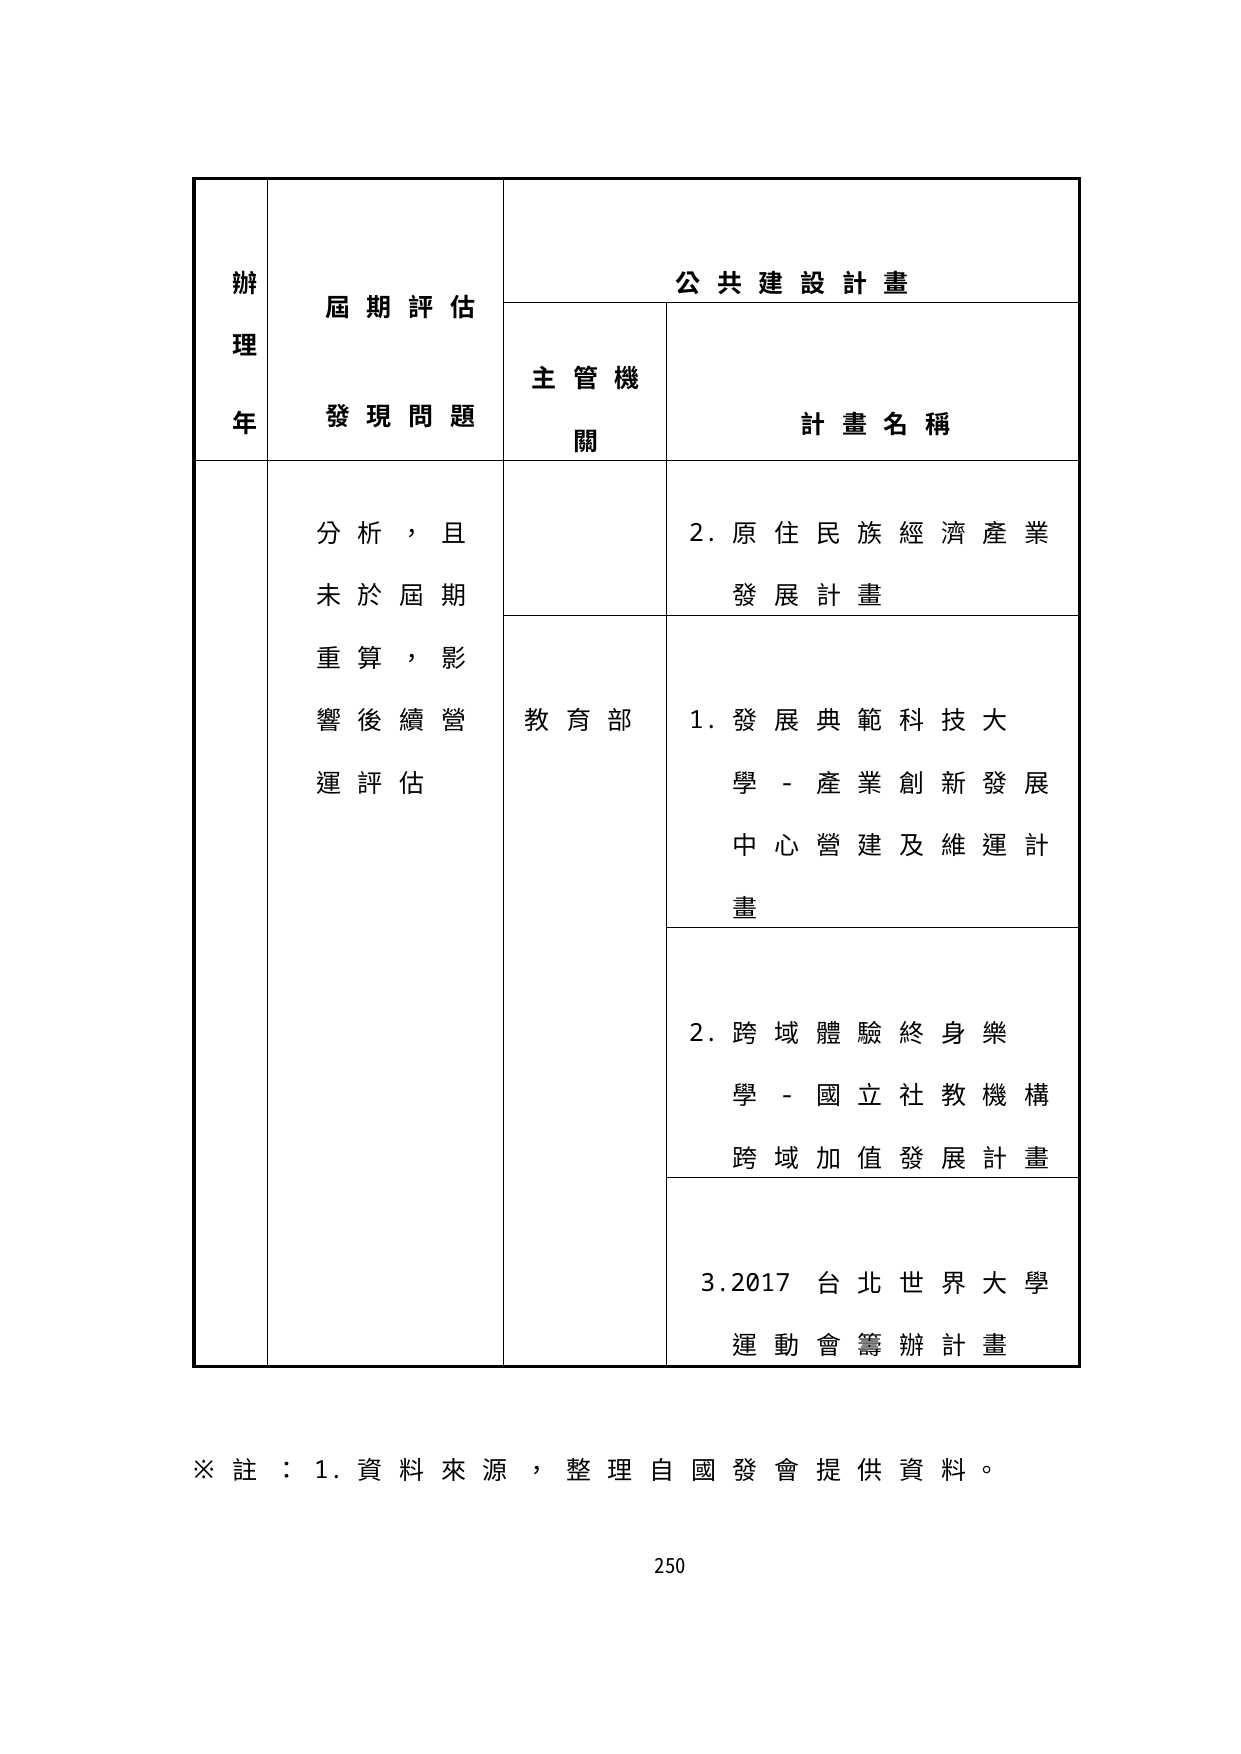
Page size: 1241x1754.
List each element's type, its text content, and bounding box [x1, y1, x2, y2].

table_header 公共建設計畫 [504, 180, 1078, 302]
table_cell 分析，且未於屆期重算，影響後續營運評估 [268, 461, 503, 1365]
table_header 屆期評估 發現問題 [268, 180, 503, 460]
table_cell [504, 461, 666, 615]
table_header 辦理 年度 [196, 180, 267, 460]
table_cell 教育部 [504, 616, 666, 1365]
text ※註：1.資料來源，整理自國發會提供資料。 [183, 1427, 1058, 1490]
table_cell 3.2017台北世界大學運動會籌辦計畫 [667, 1178, 1078, 1365]
table_cell 1.發展典範科技大學-產業創新發展中心營建及維運計畫 [667, 616, 1078, 927]
table_cell 2.原住民族經濟產業發展計畫 [667, 461, 1078, 615]
table_cell 107 [196, 461, 267, 1365]
table_cell 主管機關 [504, 303, 666, 460]
table_cell 2.跨域體驗終身樂學-國立社教機構跨域加值發展計畫 [667, 928, 1078, 1177]
table_cell 計畫名稱 [667, 303, 1078, 460]
